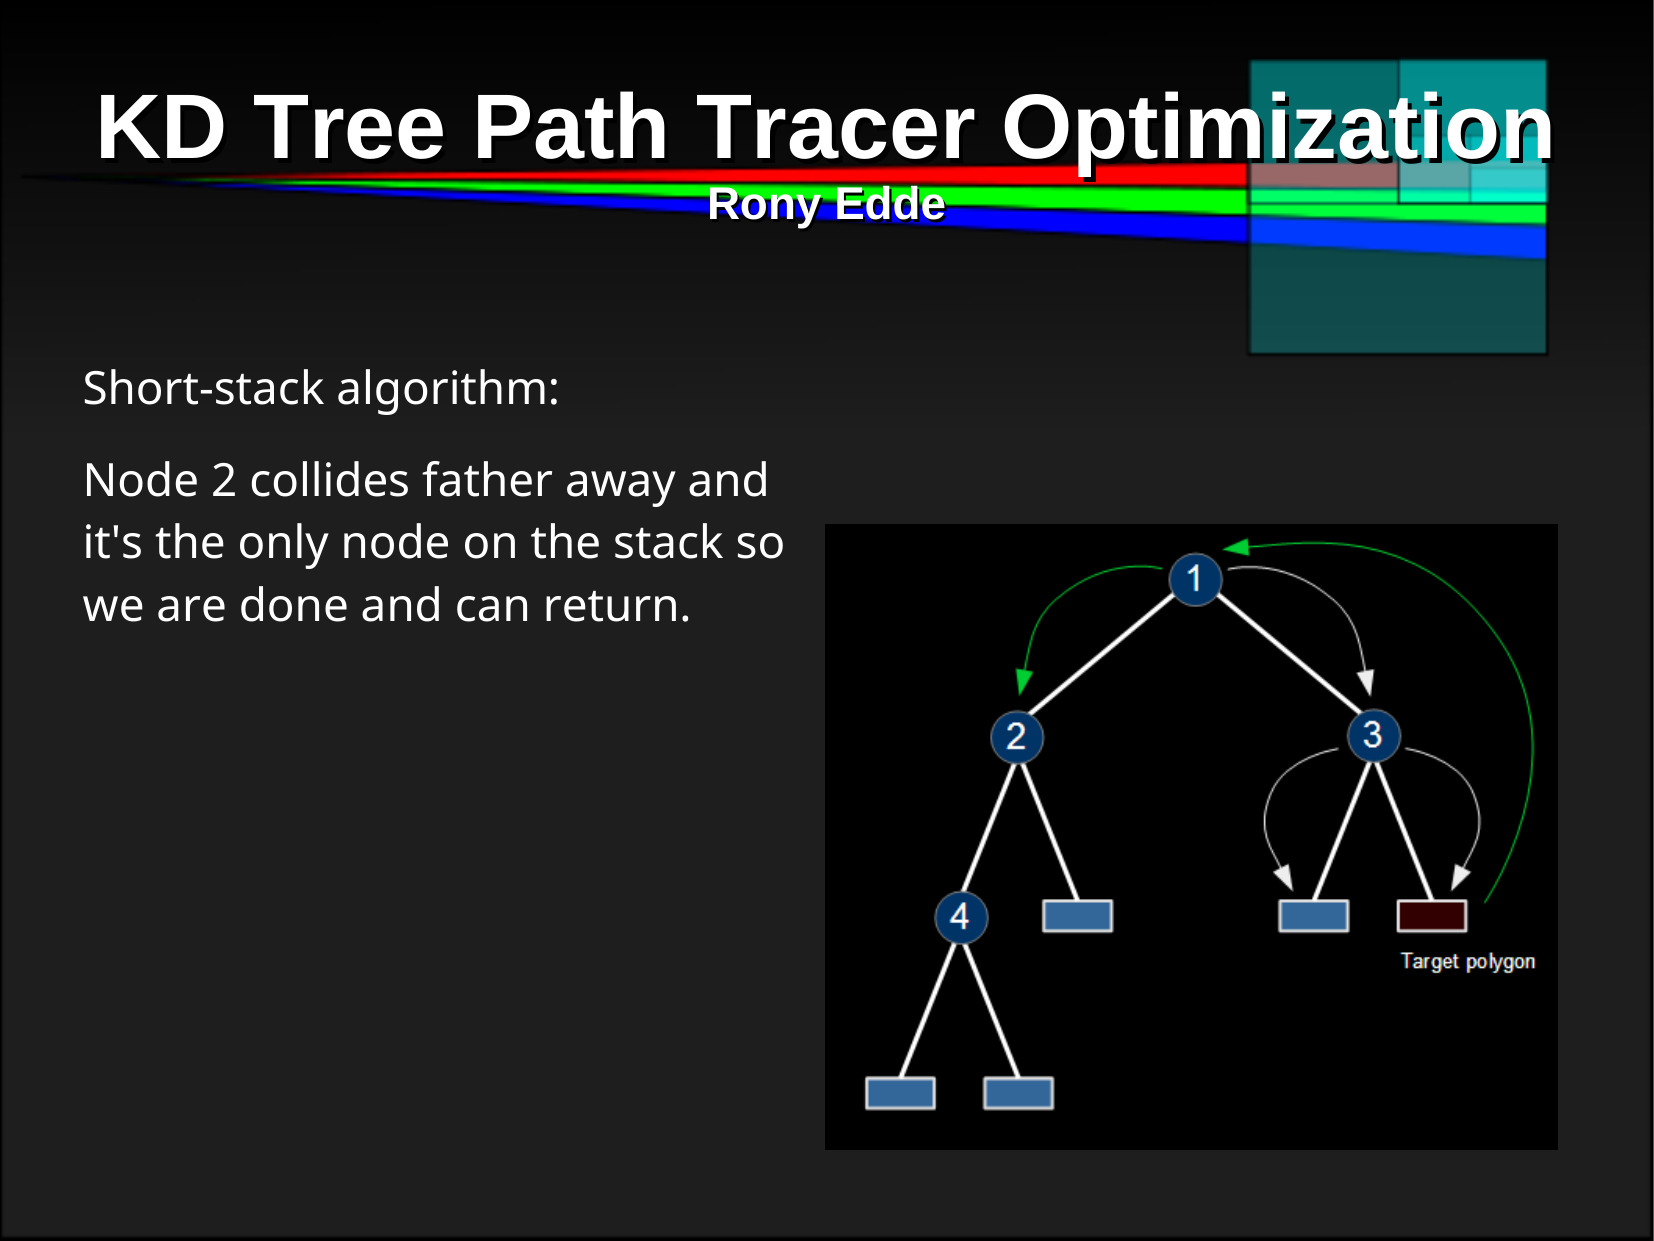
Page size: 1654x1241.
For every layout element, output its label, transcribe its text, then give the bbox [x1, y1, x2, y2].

picture [0, 0, 1654, 1241]
list Short-stack algorithm: Node 2 collides father away and it's the only node on the stack so we are done and can return. [82, 355, 811, 1058]
title KD Tree Path Tracer Optimization Rony Edde [82, 56, 1571, 250]
